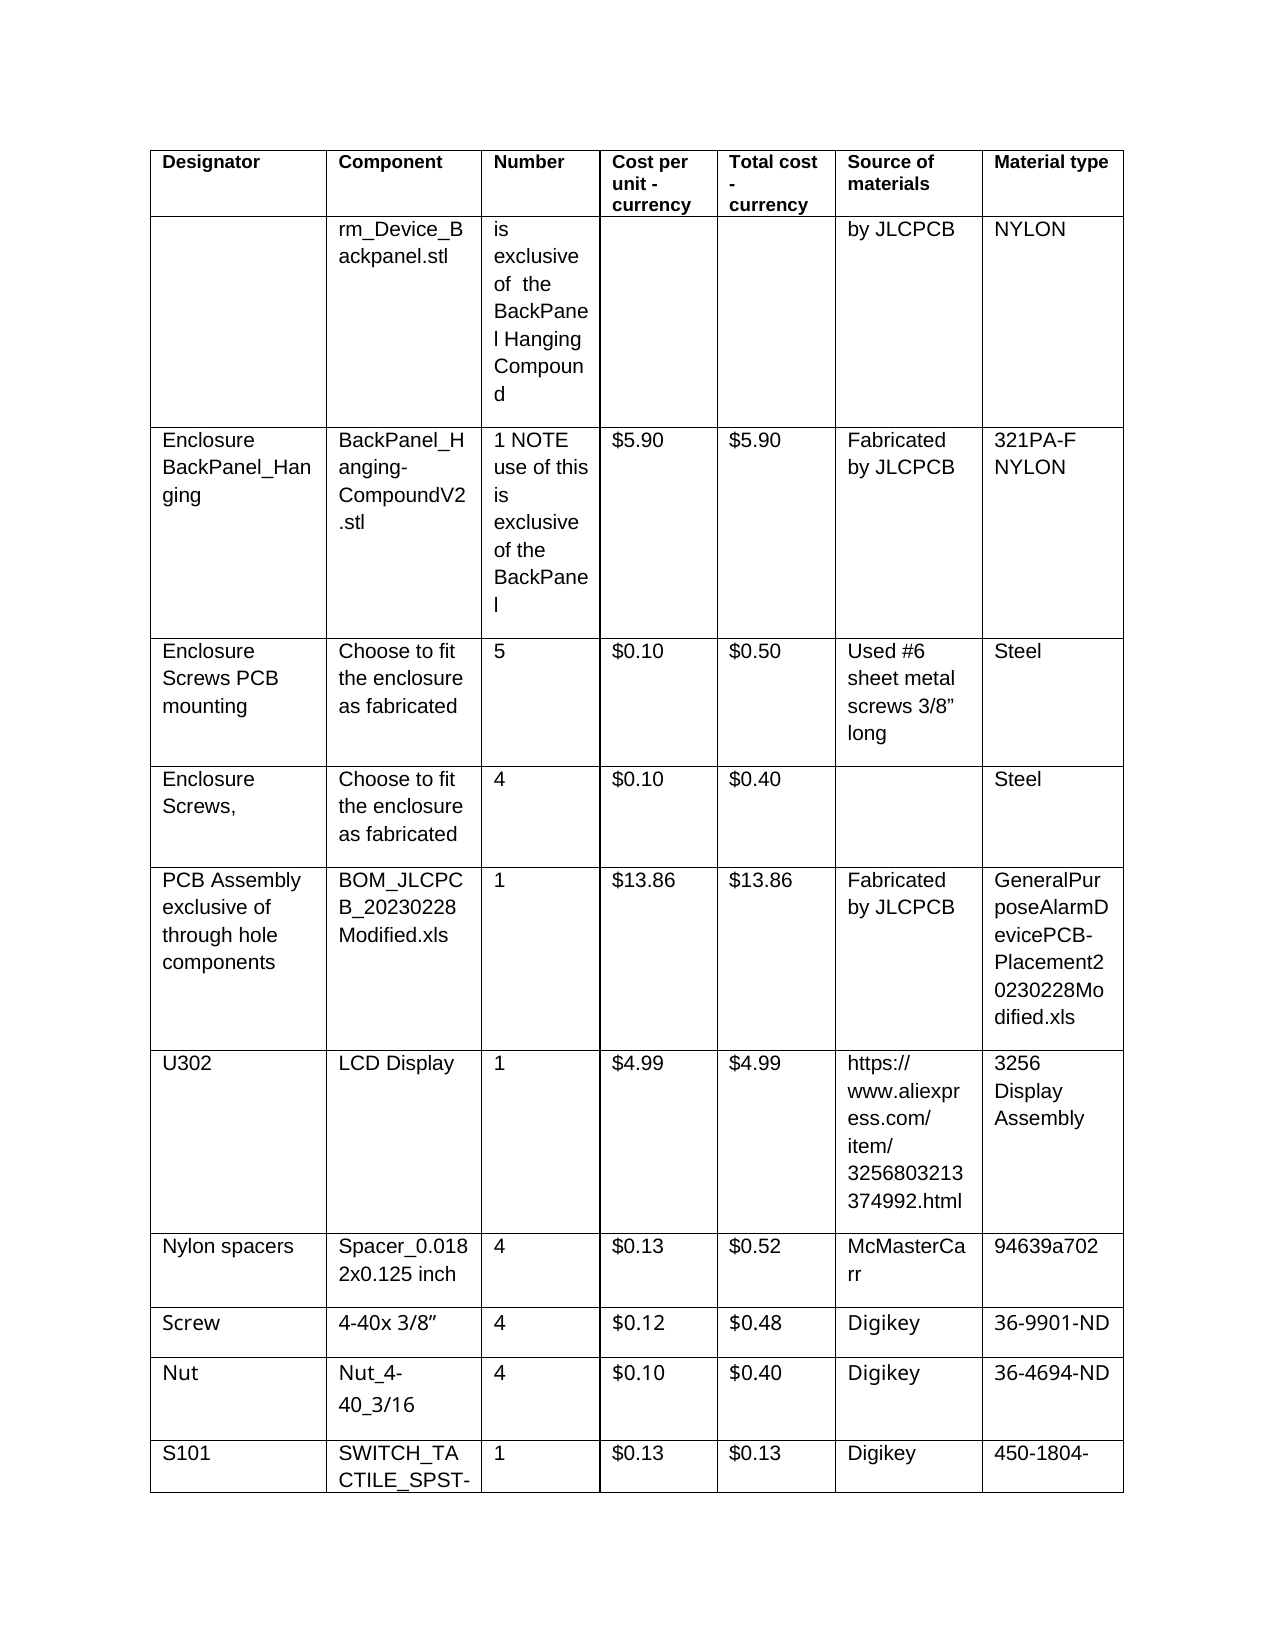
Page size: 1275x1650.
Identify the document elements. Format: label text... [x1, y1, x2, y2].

table_header Designator [151, 151, 326, 216]
table_cell $0.52 [718, 1234, 835, 1307]
table_cell 321PA-F NYLON [983, 428, 1123, 637]
table_cell Enclosure Screws PCB mounting [151, 639, 326, 766]
table_cell McMasterCarr [836, 1234, 982, 1307]
table_header Total cost - currency [718, 151, 835, 216]
table_cell $0.13 [601, 1441, 717, 1492]
table_cell $0.40 [718, 767, 835, 867]
table_cell [601, 217, 717, 427]
table_cell 4 [482, 1308, 599, 1357]
table_cell 1 [482, 868, 599, 1050]
table_cell U302 [151, 1051, 326, 1233]
table_cell $4.99 [601, 1051, 717, 1233]
table_cell $0.50 [718, 639, 835, 766]
table_cell 1 NOTE use of this is exclusive of the BackPanel [482, 428, 599, 637]
table_header Cost per unit -currency [601, 151, 717, 216]
table_cell Nylon spacers [151, 1234, 326, 1307]
table_cell Spacer_0.0182x0.125 inch [327, 1234, 481, 1307]
table_cell GeneralPurposeAlarmDevicePCB-Placement20230228Modified.xls [983, 868, 1123, 1050]
table_cell PCB Assembly exclusive of through hole components [151, 868, 326, 1050]
table_cell $0.10 [601, 1358, 717, 1440]
table_cell Enclosure BackPanel_Hanging [151, 428, 326, 637]
table_cell Choose to fit the enclosure as fabricated [327, 639, 481, 766]
table_cell Fabricated by JLCPCB [836, 868, 982, 1050]
table_cell 4 [482, 1358, 599, 1440]
table_cell LCD Display [327, 1051, 481, 1233]
table_header Source of materials [836, 151, 982, 216]
table_cell $0.40 [718, 1358, 835, 1440]
table_cell Used #6 sheet metal screws 3/8” long [836, 639, 982, 766]
table_cell $13.86 [718, 868, 835, 1050]
table_cell is exclusive of the BackPanel Hanging Compound [482, 217, 599, 427]
table_cell Steel [983, 639, 1123, 766]
table_cell Digikey [836, 1308, 982, 1357]
table_cell [151, 217, 326, 427]
table_cell $5.90 [601, 428, 717, 637]
table_cell https://www.aliexpress.com/item/3256803213374992.html [836, 1051, 982, 1233]
table_cell Digikey [836, 1441, 982, 1492]
table_cell 4-40x 3/8” [327, 1308, 481, 1357]
table_cell Steel [983, 767, 1123, 867]
table_cell 4 [482, 1234, 599, 1307]
table_cell 5 [482, 639, 599, 766]
table_cell $0.10 [601, 767, 717, 867]
table_cell $0.12 [601, 1308, 717, 1357]
table_cell $4.99 [718, 1051, 835, 1233]
table_cell rm_Device_Backpanel.stl [327, 217, 481, 427]
table_cell NYLON [983, 217, 1123, 427]
table_cell Nut_4-40_3/16 [327, 1358, 481, 1440]
table_cell $13.86 [601, 868, 717, 1050]
table_cell 3256 Display Assembly [983, 1051, 1123, 1233]
table_cell SWITCH_TACTILE_SPST- [327, 1441, 481, 1492]
table_cell Nut [151, 1358, 326, 1440]
table_cell Fabricated by JLCPCB [836, 428, 982, 637]
table_cell Enclosure Screws, [151, 767, 326, 867]
table_cell Digikey [836, 1358, 982, 1440]
table_cell [718, 217, 835, 427]
table_cell $0.13 [718, 1441, 835, 1492]
table_header Number [482, 151, 599, 216]
table_cell BOM_JLCPCB_20230228Modified.xls [327, 868, 481, 1050]
table_header Material type [983, 151, 1123, 216]
table_cell by JLCPCB [836, 217, 982, 427]
table_cell 36-4694-ND [983, 1358, 1123, 1440]
table_cell [836, 767, 982, 867]
table_cell 4 [482, 767, 599, 867]
table_cell Choose to fit the enclosure as fabricated [327, 767, 481, 867]
table_cell $5.90 [718, 428, 835, 637]
table_cell 94639a702 [983, 1234, 1123, 1307]
table_cell BackPanel_Hanging-CompoundV2.stl [327, 428, 481, 637]
table_header Component [327, 151, 481, 216]
table_cell $0.48 [718, 1308, 835, 1357]
table_cell $0.13 [601, 1234, 717, 1307]
table_cell 450-1804- [983, 1441, 1123, 1492]
table_cell Screw [151, 1308, 326, 1357]
table_cell 36-9901-ND [983, 1308, 1123, 1357]
table_cell $0.10 [601, 639, 717, 766]
table_cell 1 [482, 1051, 599, 1233]
table_cell S101 [151, 1441, 326, 1492]
table_cell 1 [482, 1441, 599, 1492]
